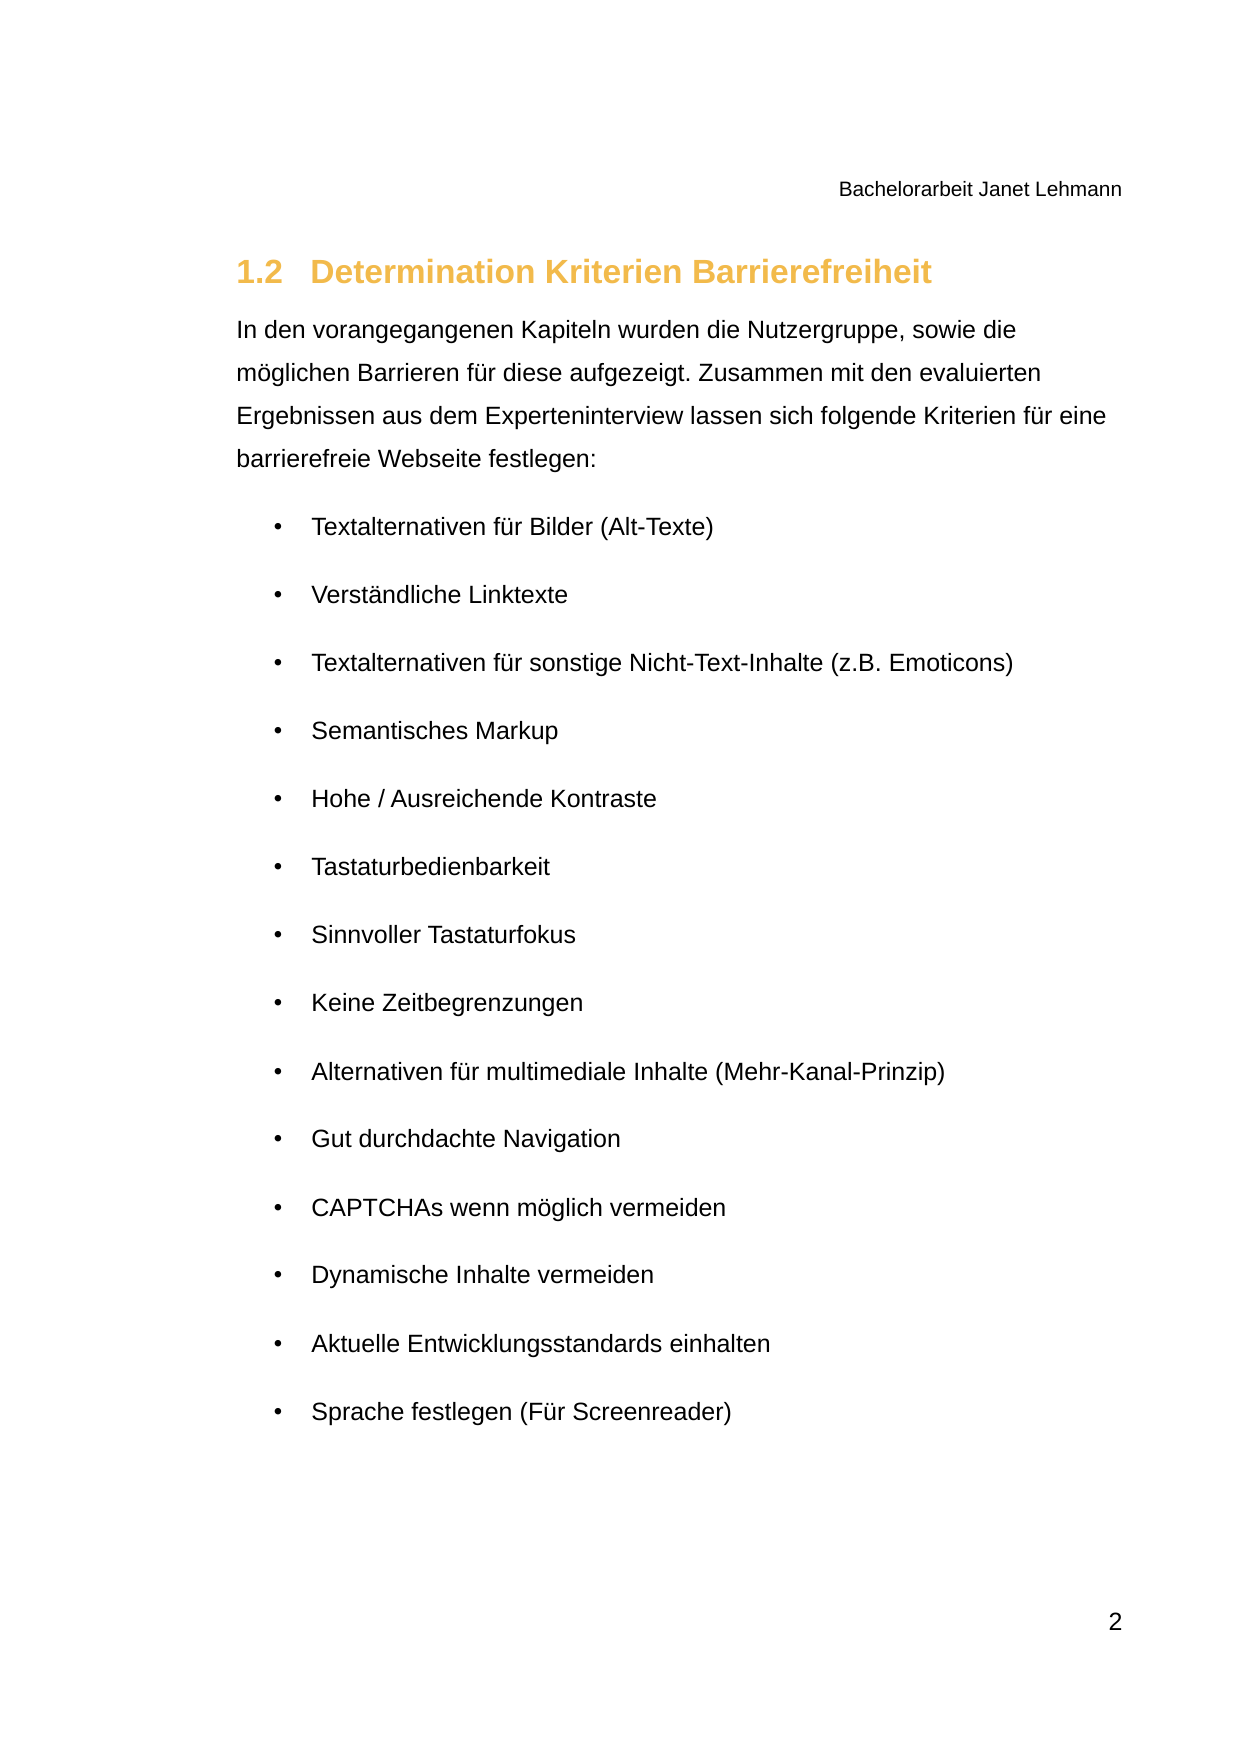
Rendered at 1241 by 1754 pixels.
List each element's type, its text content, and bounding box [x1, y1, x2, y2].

list Sinnvoller Tastaturfokus [274, 920, 1122, 949]
list Keine Zeitbegrenzungen [274, 988, 1122, 1017]
list Tastaturbedienbarkeit [274, 852, 1122, 881]
list Semantisches Markup [274, 716, 1122, 745]
subtitle Determination Kriterien Barrierefreiheit [236, 251, 1122, 290]
list Hohe / Ausreichende Kontraste [274, 784, 1122, 813]
list Gut durchdachte Navigation [274, 1124, 1122, 1153]
list Textalternativen für Bilder (Alt-Texte) [274, 512, 1122, 541]
list Alternativen für multimediale Inhalte (Mehr-Kanal-Prinzip) [274, 1056, 1122, 1085]
list CAPTCHAs wenn möglich vermeiden [274, 1192, 1122, 1221]
text In den vorangegangenen Kapiteln wurden die Nutzergruppe, sowie die möglichen Barrieren für diese aufgezeigt. Zusammen mit den evaluierten Ergebnissen aus dem Experteninterview lassen sich folgende Kriterien für eine barrierefreie Webseite festlegen: [236, 315, 1122, 473]
list Dynamische Inhalte vermeiden [274, 1261, 1122, 1289]
list Aktuelle Entwicklungsstandards einhalten [274, 1328, 1122, 1357]
list Textalternativen für sonstige Nicht-Text-Inhalte (z.B. Emoticons) [274, 648, 1122, 677]
list Verständliche Linktexte [274, 580, 1122, 609]
list Sprache festlegen (Für Screenreader) [274, 1397, 1122, 1468]
